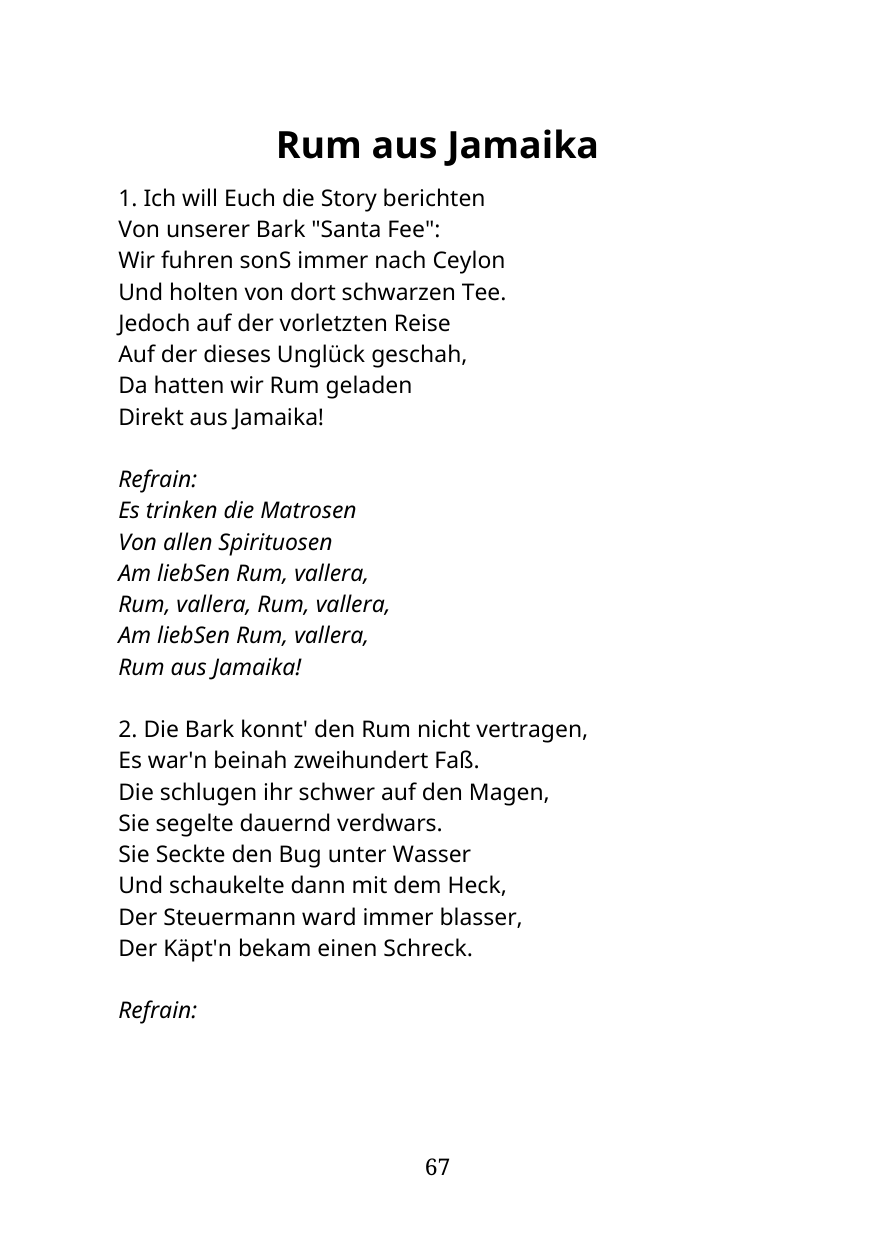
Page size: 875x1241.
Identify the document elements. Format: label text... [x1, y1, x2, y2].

text Refrain: [118, 994, 756, 1025]
text Refrain: Es trinken die Matrosen Von allen Spirituosen Am liebSen Rum, vallera, Rum, vallera, Rum, vallera, Am liebSen Rum, vallera, Rum aus Jamaika! [118, 463, 756, 682]
subtitle Rum aus Jamaika [118, 118, 756, 169]
text 2. Die Bark konnt' den Rum nicht vertragen, Es war'n beinah zweihundert Faß. Die schlugen ihr schwer auf den Magen, Sie segelte dauernd verdwars. Sie Seckte den Bug unter Wasser Und schaukelte dann mit dem Heck, Der Steuermann ward immer blasser, Der Käpt'n bekam einen Schreck. [118, 713, 756, 963]
text 1. Ich will Euch die Story berichten Von unserer Bark "Santa Fee": Wir fuhren sonS immer nach Ceylon Und holten von dort schwarzen Tee. Jedoch auf der vorletzten Reise Auf der dieses Unglück geschah, Da hatten wir Rum geladen Direkt aus Jamaika! [118, 182, 756, 432]
